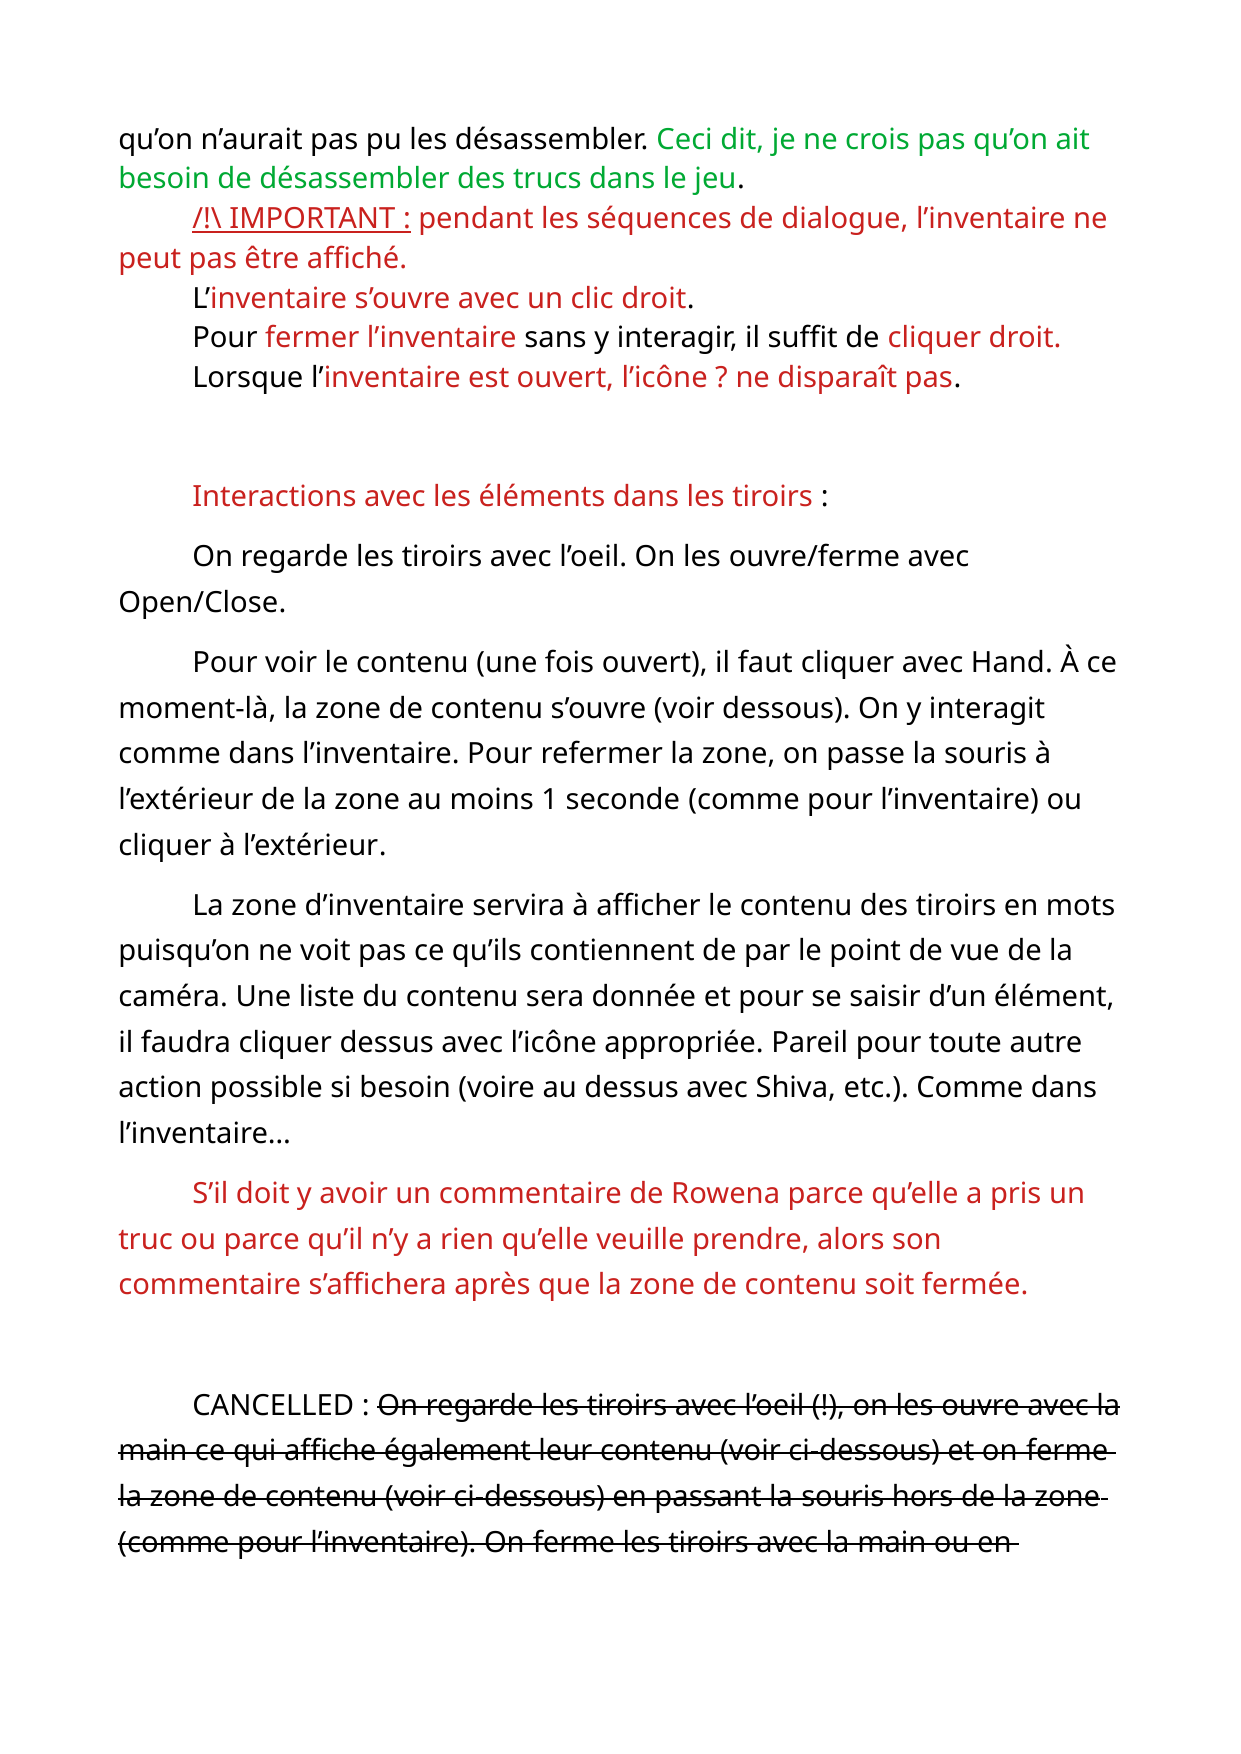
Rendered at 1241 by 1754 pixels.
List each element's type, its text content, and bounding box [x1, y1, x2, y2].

text Lorsque l’inventaire est ouvert, l’icône ? ne disparaît pas. [118, 356, 1122, 436]
text Pour voir le contenu (une fois ouvert), il faut cliquer avec Hand. À ce moment-là, la zone de contenu s’ouvre (voir dessous). On y interagit comme dans l’inventaire. Pour refermer la zone, on passe la souris à l’extérieur de la zone au moins 1 seconde (comme pour l’inventaire) ou cliquer à l’extérieur. [118, 641, 1122, 863]
text On regarde les tiroirs avec l’oeil. On les ouvre/ferme avec Open/Close. [118, 536, 1122, 621]
text S’il doit y avoir un commentaire de Rowena parce qu’elle a pris un truc ou parce qu’il n’y a rien qu’elle veuille prendre, alors son commentaire s’affichera après que la zone de contenu soit fermée. [118, 1172, 1122, 1303]
text Interactions avec les éléments dans les tiroirs : [118, 475, 1122, 515]
text La zone d’inventaire servira à afficher le contenu des tiroirs en mots puisqu’on ne voit pas ce qu’ils contiennent de par le point de vue de la caméra. Une liste du contenu sera donnée et pour se saisir d’un élément, il faudra cliquer dessus avec l’icône appropriée. Pareil pour toute autre action possible si besoin (voire au dessus avec Shiva, etc.). Comme dans l’inventaire… [118, 884, 1122, 1152]
text qu’on n’aurait pas pu les désassembler. Ceci dit, je ne crois pas qu’on ait besoin de désassembler des trucs dans le jeu. [118, 118, 1122, 197]
text L’inventaire s’ouvre avec un clic droit. [118, 277, 1122, 317]
text /!\ IMPORTANT : pendant les séquences de dialogue, l’inventaire ne peut pas être affiché. [118, 197, 1122, 277]
text Pour fermer l’inventaire sans y interagir, il suffit de cliquer droit. [118, 317, 1122, 356]
text CANCELLED : On regarde les tiroirs avec l’oeil (!), on les ouvre avec la main ce qui affiche également leur contenu (voir ci-dessous) et on ferme la zone de contenu (voir ci-dessous) en passant la souris hors de la zone (comme pour l’inventaire). On ferme les tiroirs avec la main ou en [118, 1384, 1122, 1561]
